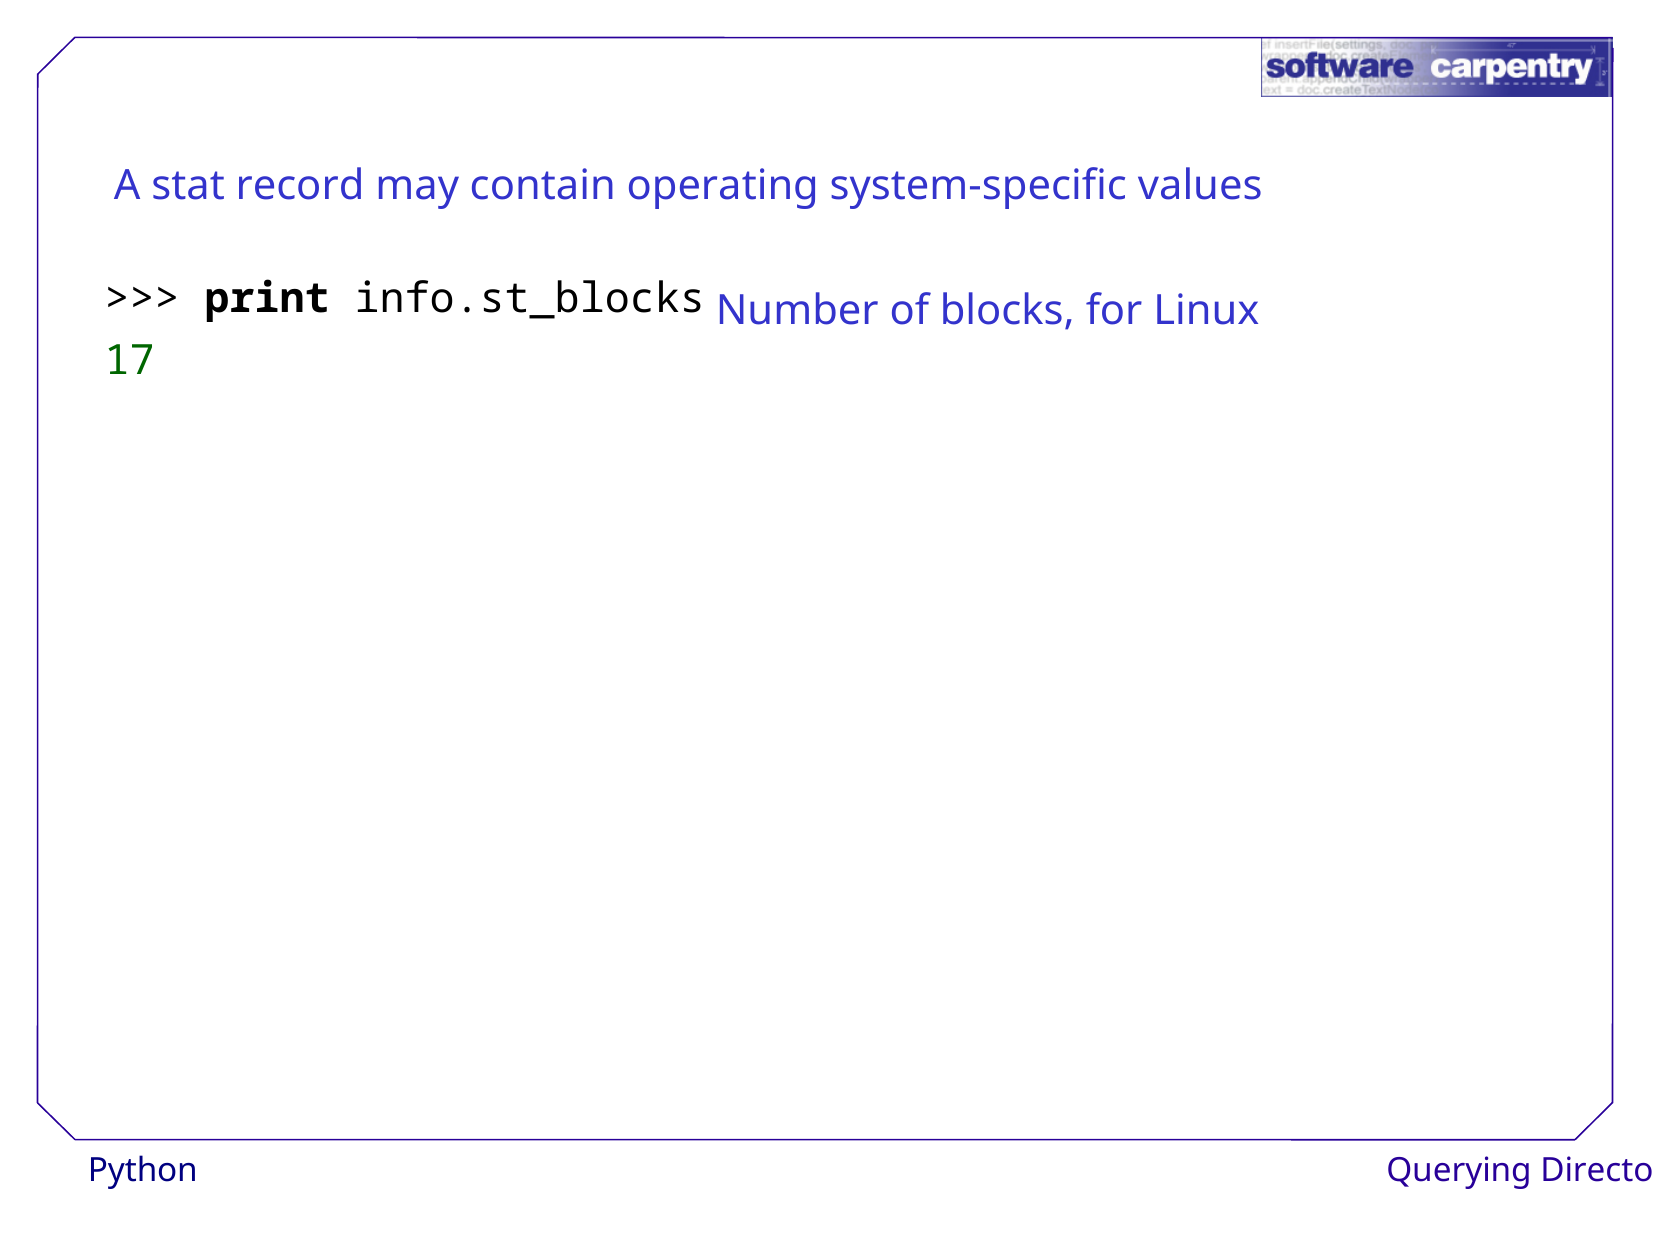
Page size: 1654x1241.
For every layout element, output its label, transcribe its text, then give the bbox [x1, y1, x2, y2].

picture [1261, 39, 1613, 97]
text_box A stat record may contain operating system-specific values Number of blocks, for Linux [99, 137, 1394, 535]
text_box >>> print info.st_blocks 17 [89, 138, 1512, 1046]
